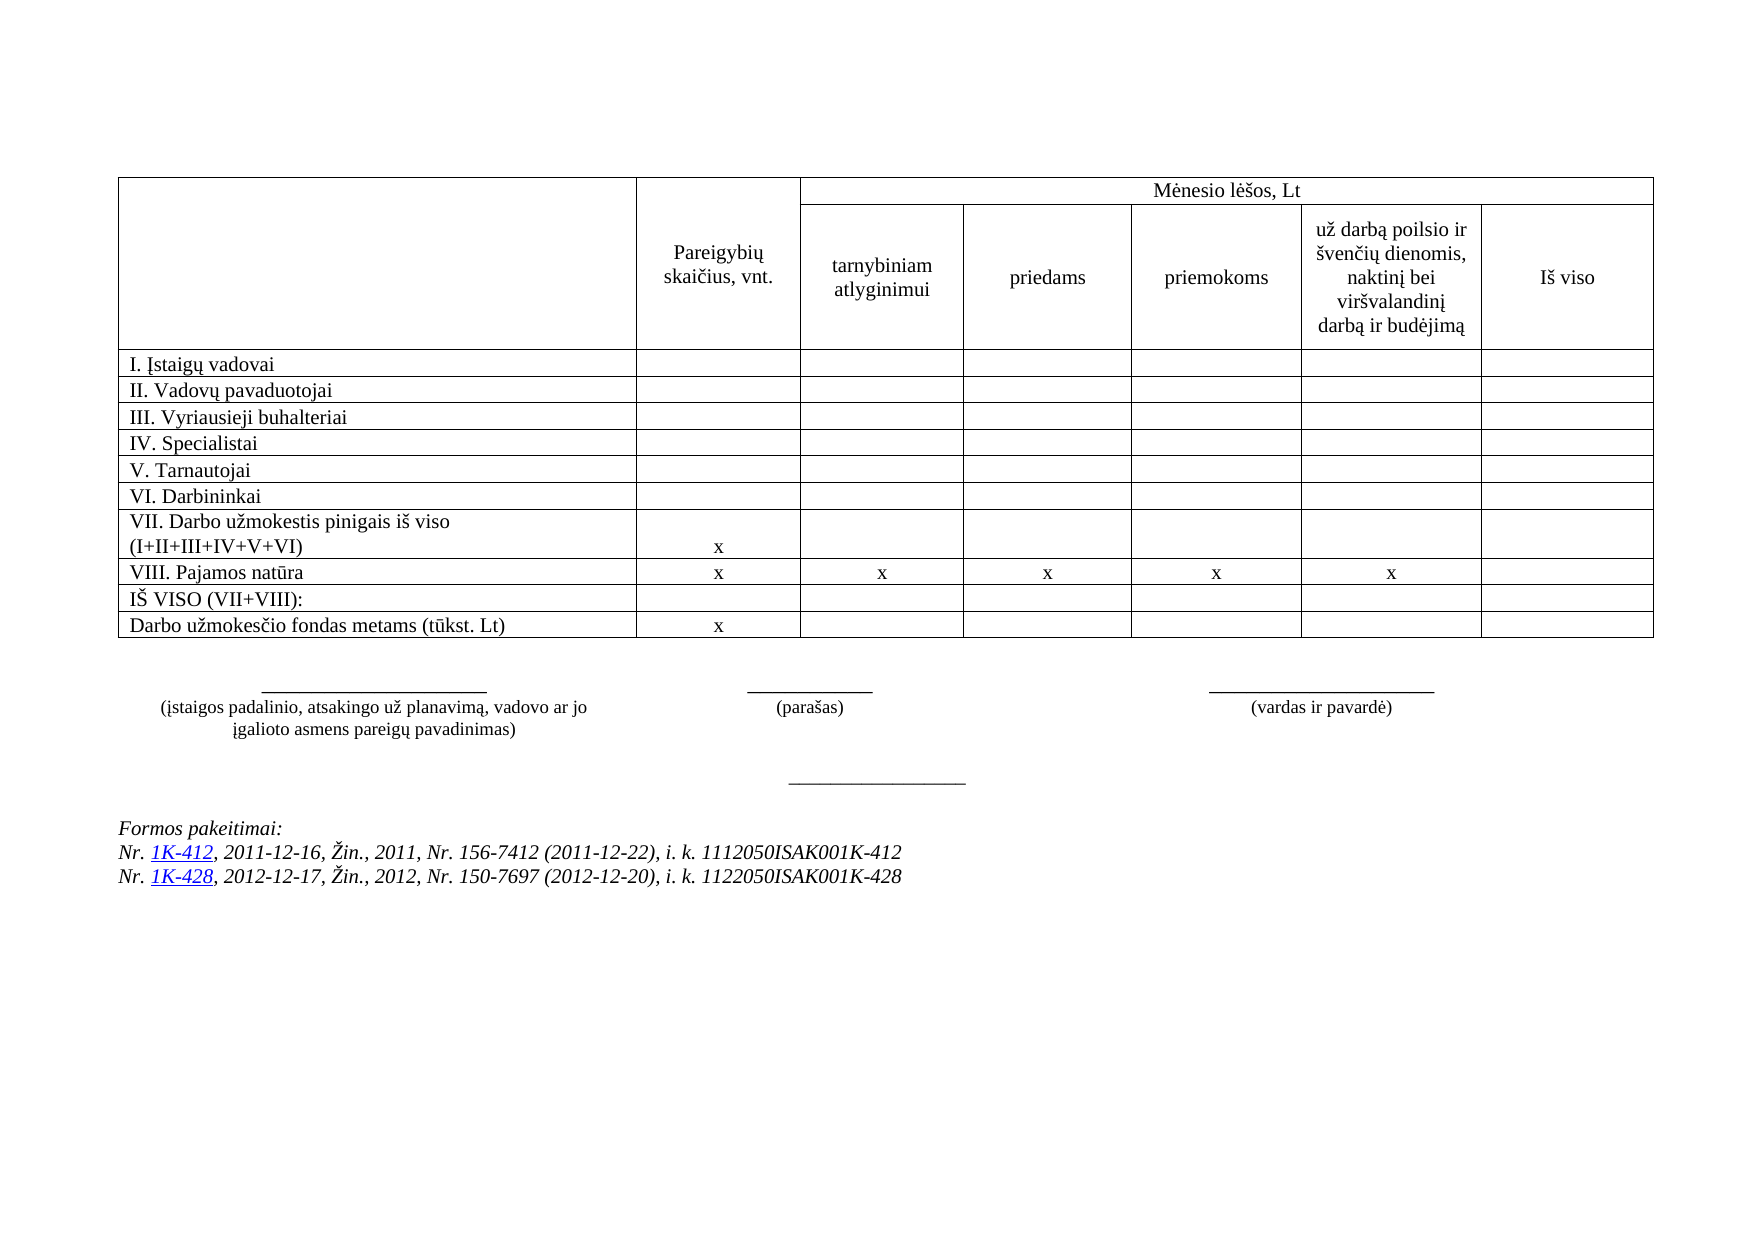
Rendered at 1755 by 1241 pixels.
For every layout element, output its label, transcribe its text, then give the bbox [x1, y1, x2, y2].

table_cell [964, 456, 1131, 482]
table_cell III. Vyriausieji buhalteriai [119, 403, 636, 429]
table_cell [1132, 510, 1301, 558]
table_cell [1302, 612, 1481, 637]
table_cell [1482, 350, 1653, 376]
table_cell Pareigybių skaičius, vnt. [637, 178, 800, 349]
table_cell [637, 456, 800, 482]
table_cell [801, 350, 963, 376]
table_cell [801, 510, 963, 558]
table_cell Iš viso [1482, 205, 1653, 349]
table_cell [801, 612, 963, 637]
table_cell [801, 585, 963, 611]
table_cell [637, 483, 800, 508]
table_cell [1482, 510, 1653, 558]
table_cell [1482, 377, 1653, 402]
table_cell [637, 430, 800, 455]
table_cell už darbą poilsio ir švenčių dienomis, naktinį bei viršvalandinį darbą ir budėjimą [1302, 205, 1481, 349]
table_cell [1132, 456, 1301, 482]
text Nr. 1K-428, 2012-12-17, Žin., 2012, Nr. 150-7697 (2012-12-20), i. k. 1122050ISAK001K-428 [118, 864, 1636, 888]
table_cell [1482, 430, 1653, 455]
table_cell IV. Specialistai [119, 430, 636, 455]
table_cell [1482, 483, 1653, 508]
table_cell [1132, 430, 1301, 455]
table_cell [964, 585, 1131, 611]
table_cell [637, 377, 800, 402]
table_cell [637, 350, 800, 376]
table_header [119, 178, 636, 349]
table_cell V. Tarnautojai [119, 456, 636, 482]
table_cell [1302, 350, 1481, 376]
table_cell priemokoms [1132, 205, 1301, 349]
table_cell [1132, 350, 1301, 376]
table_cell [1302, 510, 1481, 558]
table_cell VII. Darbo užmokestis pinigais iš viso (I+II+III+IV+V+VI) [119, 510, 636, 558]
table_cell x [1132, 559, 1301, 584]
table_cell [1132, 377, 1301, 402]
table_cell VIII. Pajamos natūra [119, 559, 636, 584]
table_cell [801, 483, 963, 508]
table_cell x [637, 559, 800, 584]
table_cell x [1302, 559, 1481, 584]
table_cell tarnybiniam atlyginimui [801, 205, 963, 349]
table_cell [1482, 559, 1653, 584]
table_cell [1132, 403, 1301, 429]
table_cell [964, 430, 1131, 455]
table_cell Mėnesio lėšos, Lt [801, 178, 1653, 204]
table_cell Darbo užmokesčio fondas metams (tūkst. Lt) [119, 612, 636, 637]
table_cell [801, 430, 963, 455]
table_cell IŠ VISO (VII+VIII): [119, 585, 636, 611]
table_cell [1302, 430, 1481, 455]
table_cell priedams [964, 205, 1131, 349]
table_cell [1302, 483, 1481, 508]
text _________________ [118, 763, 1636, 787]
table_cell x [964, 559, 1131, 584]
table_cell [1132, 585, 1301, 611]
text Formos pakeitimai: [118, 816, 1636, 840]
table_cell [801, 377, 963, 402]
table_cell [1132, 483, 1301, 508]
text Nr. 1K-412, 2011-12-16, Žin., 2011, Nr. 156-7412 (2011-12-22), i. k. 1112050ISAK001K-412 [118, 840, 1636, 864]
table_cell [964, 377, 1131, 402]
table_cell [1302, 585, 1481, 611]
table_cell [1132, 612, 1301, 637]
table_cell [801, 456, 963, 482]
table_header __________________ (vardas ir pavardė) [990, 667, 1653, 739]
table_cell [1302, 403, 1481, 429]
table_cell [637, 585, 800, 611]
table_cell [964, 350, 1131, 376]
table_header __________________ (įstaigos padalinio, atsakingo už planavimą, vadovo ar jo įgalioto asmens pareigų pavadinimas) [118, 667, 630, 739]
table_cell [1482, 612, 1653, 637]
table_cell [1482, 456, 1653, 482]
table_cell II. Vadovų pavaduotojai [119, 377, 636, 402]
table_cell [964, 403, 1131, 429]
table_header __________ (parašas) [630, 667, 989, 739]
table_cell [801, 403, 963, 429]
table_cell [1302, 456, 1481, 482]
table_cell [1302, 377, 1481, 402]
table_cell [964, 612, 1131, 637]
table_cell x [801, 559, 963, 584]
table_cell x [637, 612, 800, 637]
table_cell I. Įstaigų vadovai [119, 350, 636, 376]
table_cell x [637, 510, 800, 558]
table_cell [964, 510, 1131, 558]
table_cell [637, 403, 800, 429]
table_cell VI. Darbininkai [119, 483, 636, 508]
table_cell [964, 483, 1131, 508]
table_cell [1482, 403, 1653, 429]
table_cell [1482, 585, 1653, 611]
